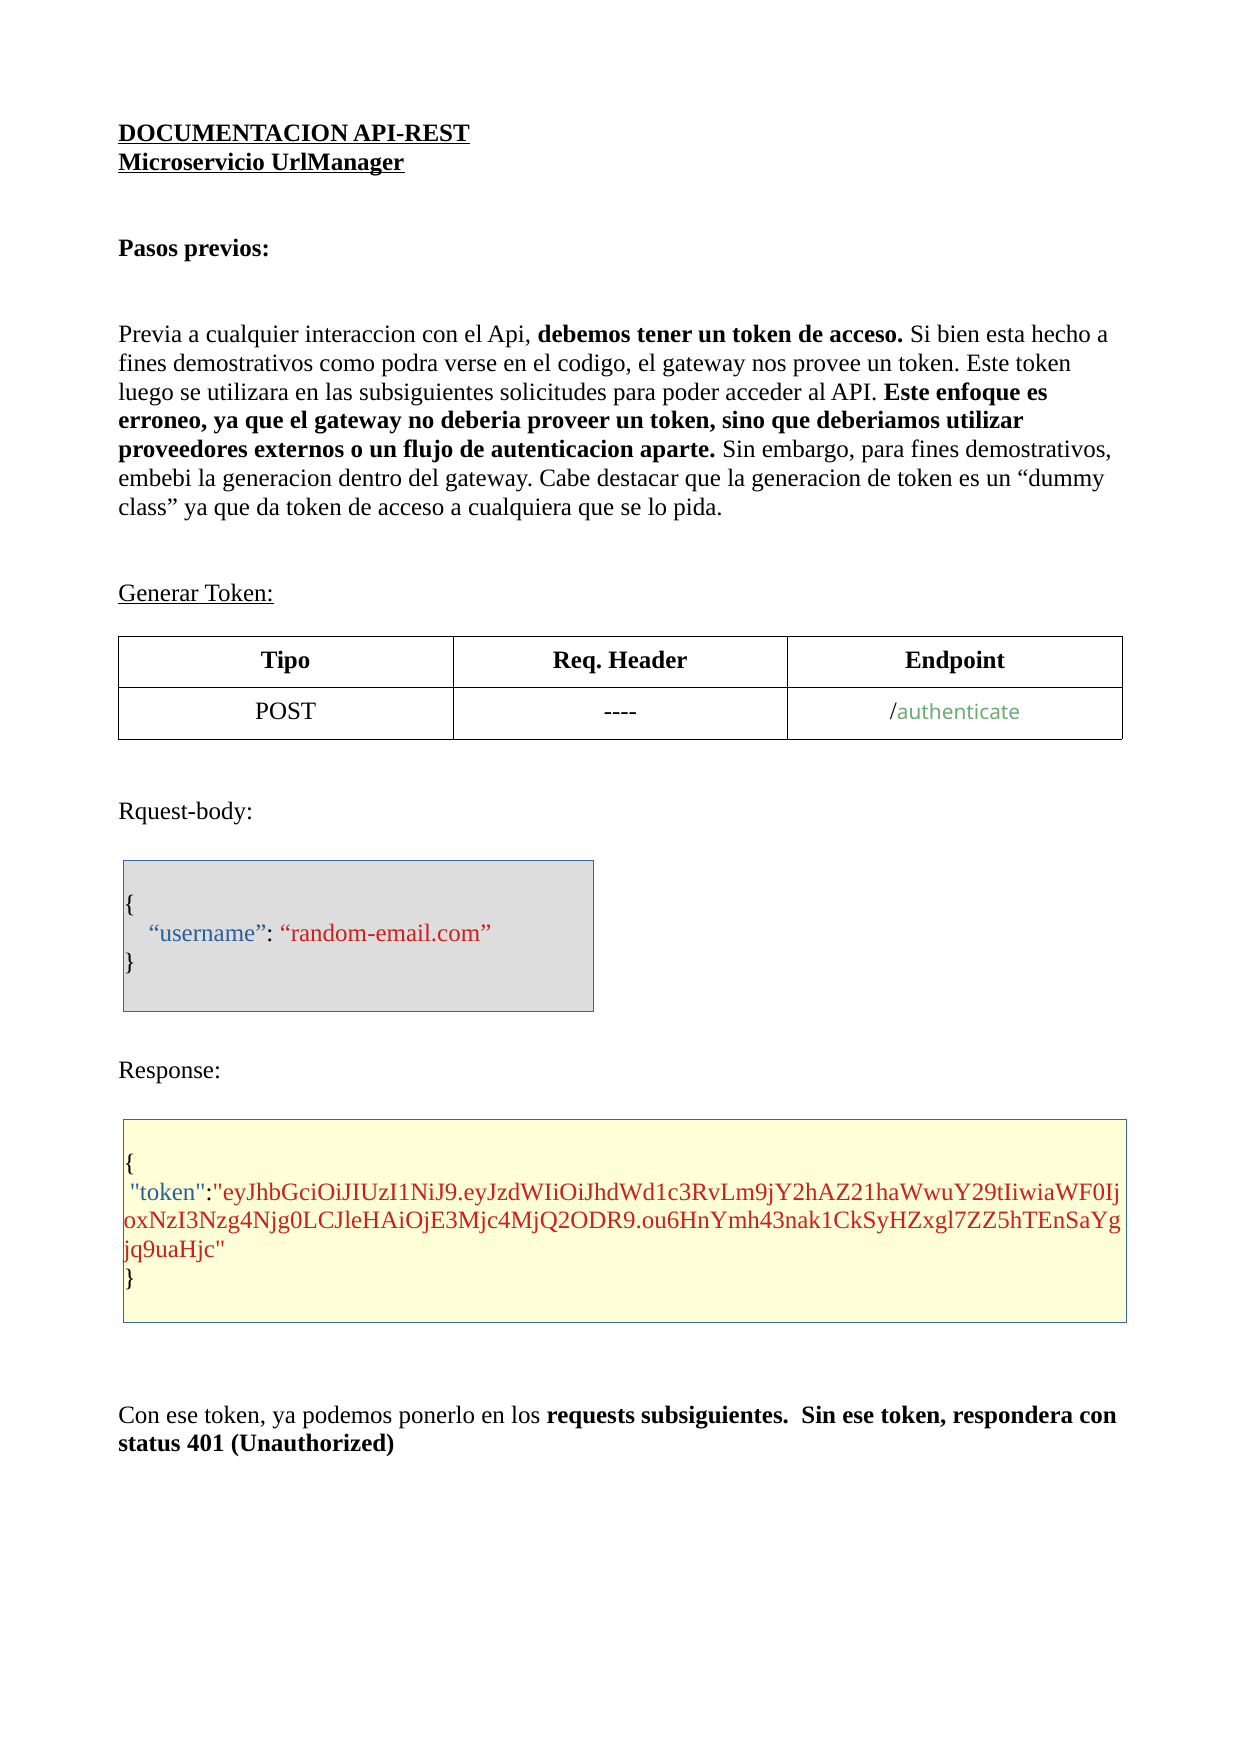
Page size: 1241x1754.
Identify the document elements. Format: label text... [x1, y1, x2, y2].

text Con ese token, ya podemos ponerlo en los requests subsiguientes. Sin ese token, respondera con status 401 (Unauthorized) [118, 1400, 1122, 1457]
text Response: [118, 1055, 1122, 1083]
table_header Tipo [119, 637, 453, 687]
table_cell POST [119, 688, 453, 738]
text Previa a cualquier interaccion con el Api, debemos tener un token de acceso. Si bien esta hecho a fines demostrativos como podra verse en el codigo, el gateway nos provee un token. Este token luego se utilizara en las subsiguientes solicitudes para poder acceder al API. Este enfoque es erroneo, ya que el gateway no deberia proveer un token, sino que deberiamos utilizar proveedores externos o un flujo de autenticacion aparte. Sin embargo, para fines demostrativos, embebi la generacion dentro del gateway. Cabe destacar que la generacion de token es un “dummy class” ya que da token de acceso a cualquiera que se lo pida. [118, 319, 1122, 521]
text DOCUMENTACION API-REST [118, 118, 1122, 147]
table_header Endpoint [788, 637, 1122, 687]
text Pasos previos: [118, 233, 1122, 262]
text Microservicio UrlManager [118, 147, 1122, 176]
text Rquest-body: [118, 796, 1122, 825]
table_header Req. Header [454, 637, 787, 687]
table_cell /authenticate [788, 688, 1122, 738]
text Generar Token: [118, 578, 1122, 607]
table_cell ---- [454, 688, 787, 738]
